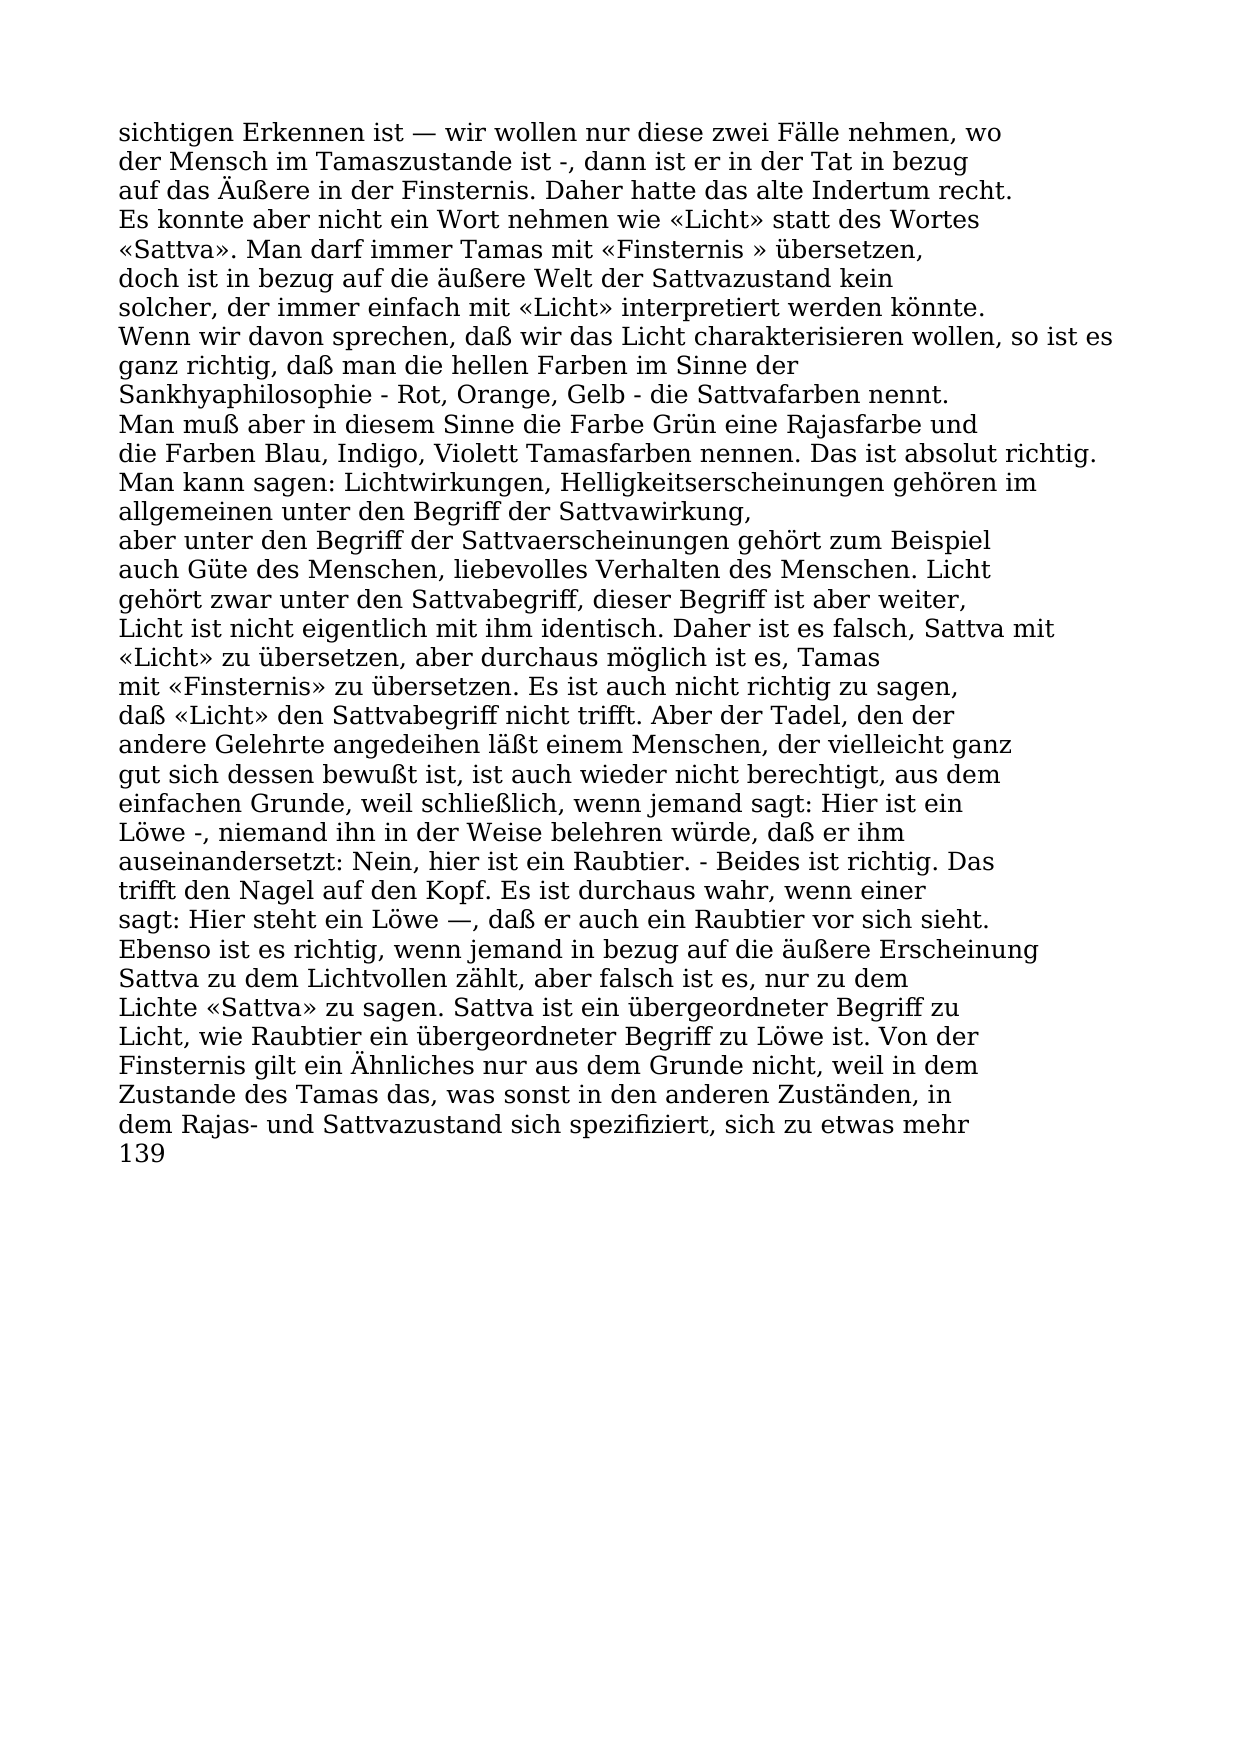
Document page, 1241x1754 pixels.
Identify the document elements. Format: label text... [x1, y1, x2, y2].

text Sankhyaphilosophie - Rot, Orange, Gelb - die Sattvafarben nennt. [118, 381, 1122, 410]
text sagt: Hier steht ein Löwe —, daß er auch ein Raubtier vor sich sieht. [118, 906, 1122, 935]
text auf das Äußere in der Finsternis. Daher hatte das alte Indertum recht. [118, 176, 1122, 206]
text Finsternis gilt ein Ähnliches nur aus dem Grunde nicht, weil in dem [118, 1051, 1122, 1081]
text sichtigen Erkennen ist — wir wollen nur diese zwei Fälle nehmen, wo [118, 118, 1122, 147]
text Man muß aber in diesem Sinne die Farbe Grün eine Rajasfarbe und [118, 410, 1122, 439]
text dem Rajas- und Sattvazustand sich spezifiziert, sich zu etwas mehr [118, 1110, 1122, 1139]
text Ebenso ist es richtig, wenn jemand in bezug auf die äußere Erscheinung Sattva zu dem Lichtvollen zählt, aber falsch ist es, nur zu dem [118, 935, 1122, 993]
text Licht, wie Raubtier ein übergeordneter Begriff zu Löwe ist. Von der [118, 1022, 1122, 1051]
text gut sich dessen bewußt ist, ist auch wieder nicht berechtigt, aus dem [118, 760, 1122, 789]
text Wenn wir davon sprechen, daß wir das Licht charakterisieren wollen, so ist es ganz richtig, daß man die hellen Farben im Sinne der [118, 322, 1122, 381]
text gehört zwar unter den Sattvabegriff, dieser Begriff ist aber weiter, [118, 585, 1122, 614]
text Zustande des Tamas das, was sonst in den anderen Zuständen, in [118, 1081, 1122, 1110]
text die Farben Blau, Indigo, Violett Tamasfarben nennen. Das ist absolut richtig. Man kann sagen: Lichtwirkungen, Helligkeitserscheinungen gehören im allgemeinen unter den Begriff der Sattvawirkung, [118, 439, 1122, 526]
text 139 [118, 1139, 1122, 1168]
text daß «Licht» den Sattvabegriff nicht trifft. Aber der Tadel, den der [118, 701, 1122, 731]
text Lichte «Sattva» zu sagen. Sattva ist ein übergeordneter Begriff zu [118, 993, 1122, 1022]
text einfachen Grunde, weil schließlich, wenn jemand sagt: Hier ist ein [118, 789, 1122, 818]
text andere Gelehrte angedeihen läßt einem Menschen, der vielleicht ganz [118, 731, 1122, 760]
text der Mensch im Tamaszustande ist -, dann ist er in der Tat in bezug [118, 147, 1122, 176]
text auch Güte des Menschen, liebevolles Verhalten des Menschen. Licht [118, 556, 1122, 585]
text Licht ist nicht eigentlich mit ihm identisch. Daher ist es falsch, Sattva mit «Licht» zu übersetzen, aber durchaus möglich ist es, Tamas [118, 614, 1122, 672]
text doch ist in bezug auf die äußere Welt der Sattvazustand kein [118, 264, 1122, 293]
text Löwe -, niemand ihn in der Weise belehren würde, daß er ihm auseinandersetzt: Nein, hier ist ein Raubtier. - Beides ist richtig. Das [118, 818, 1122, 876]
text mit «Finsternis» zu übersetzen. Es ist auch nicht richtig zu sagen, [118, 672, 1122, 701]
text Es konnte aber nicht ein Wort nehmen wie «Licht» statt des Wortes [118, 206, 1122, 235]
text aber unter den Begriff der Sattvaerscheinungen gehört zum Beispiel [118, 526, 1122, 556]
text trifft den Nagel auf den Kopf. Es ist durchaus wahr, wenn einer [118, 876, 1122, 906]
text solcher, der immer einfach mit «Licht» interpretiert werden könnte. [118, 293, 1122, 322]
text «Sattva». Man darf immer Tamas mit «Finsternis » übersetzen, [118, 235, 1122, 264]
